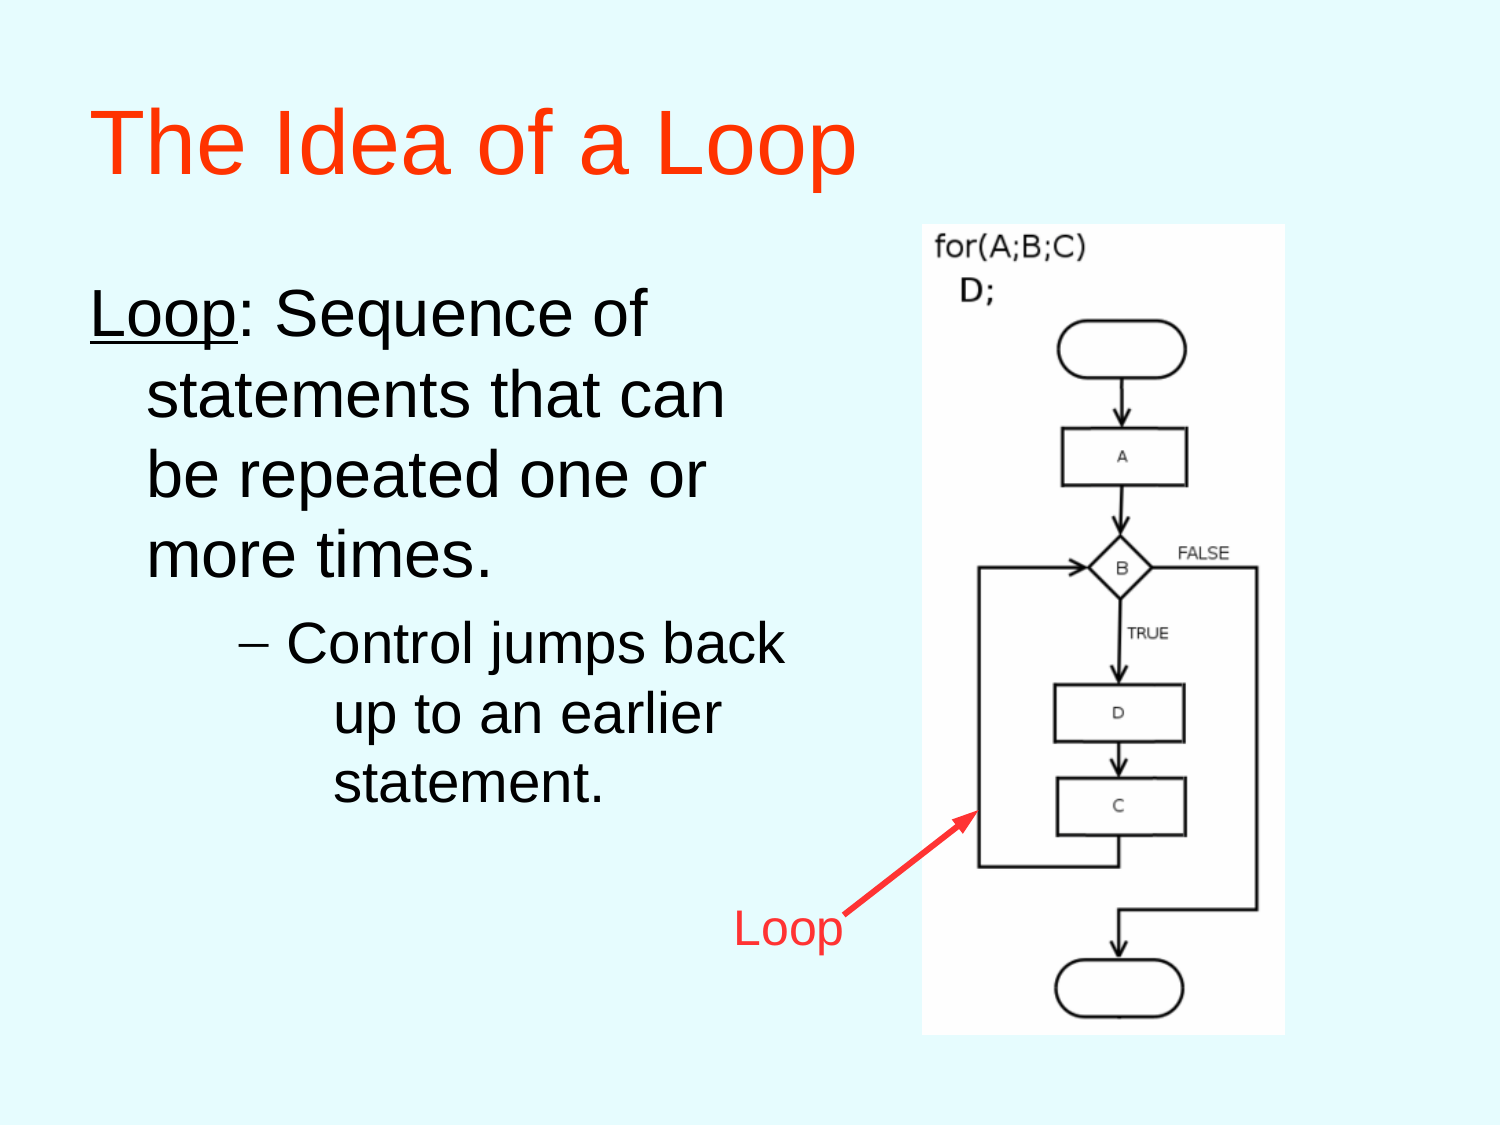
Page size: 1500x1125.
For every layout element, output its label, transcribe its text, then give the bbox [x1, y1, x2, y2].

text_box Loop [719, 887, 870, 978]
list Loop: Sequence of statements that can be repeated one or more times. Control jumps back up to an earlier statement. [75, 262, 826, 841]
picture [922, 224, 1285, 1036]
title The Idea of a Loop [75, 45, 1423, 231]
